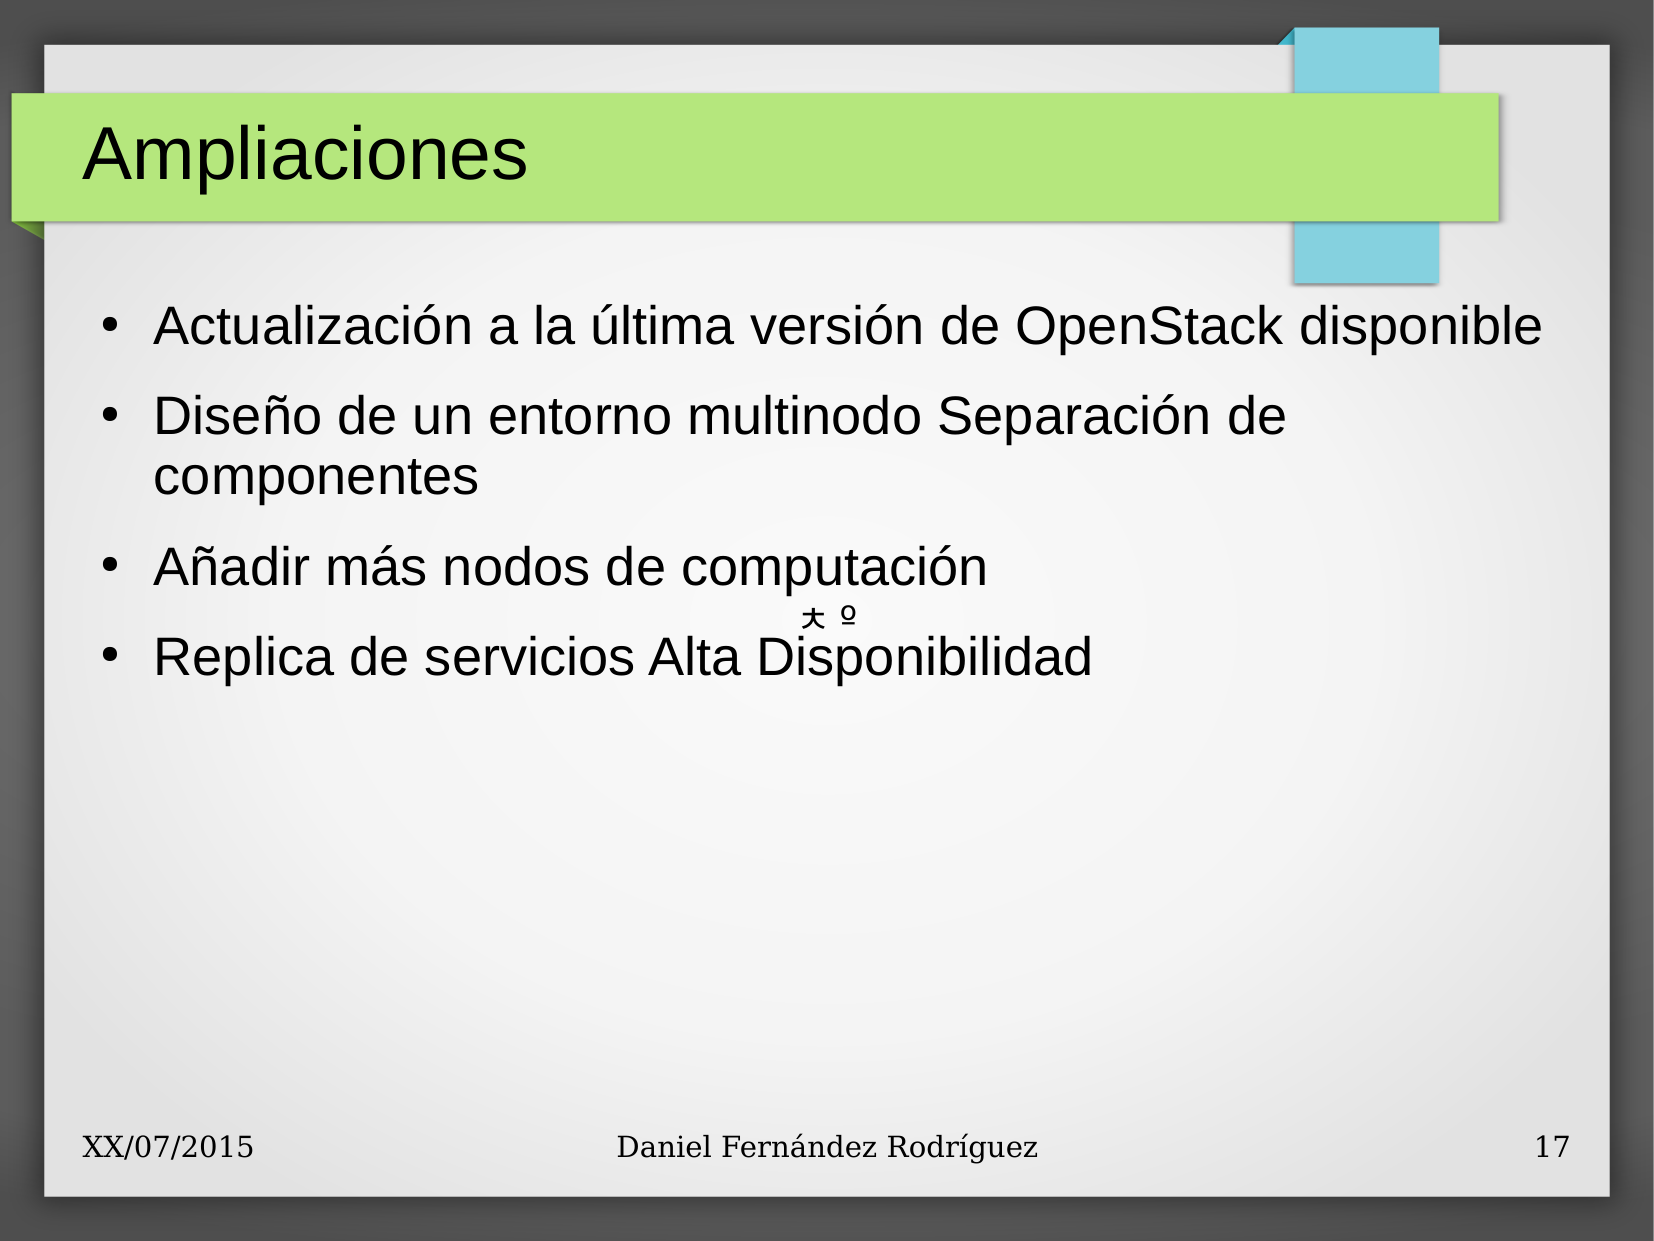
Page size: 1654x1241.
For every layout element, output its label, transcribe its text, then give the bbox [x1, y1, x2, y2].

picture [0, 0, 1654, 1241]
title Ampliaciones [82, 94, 1264, 213]
list Actualización a la última versión de OpenStack disponible Diseño de un entorno multinodo Separación de componentes Añadir más nodos de computación Replica de servicios Alta Disponibilidad [82, 295, 1571, 1015]
